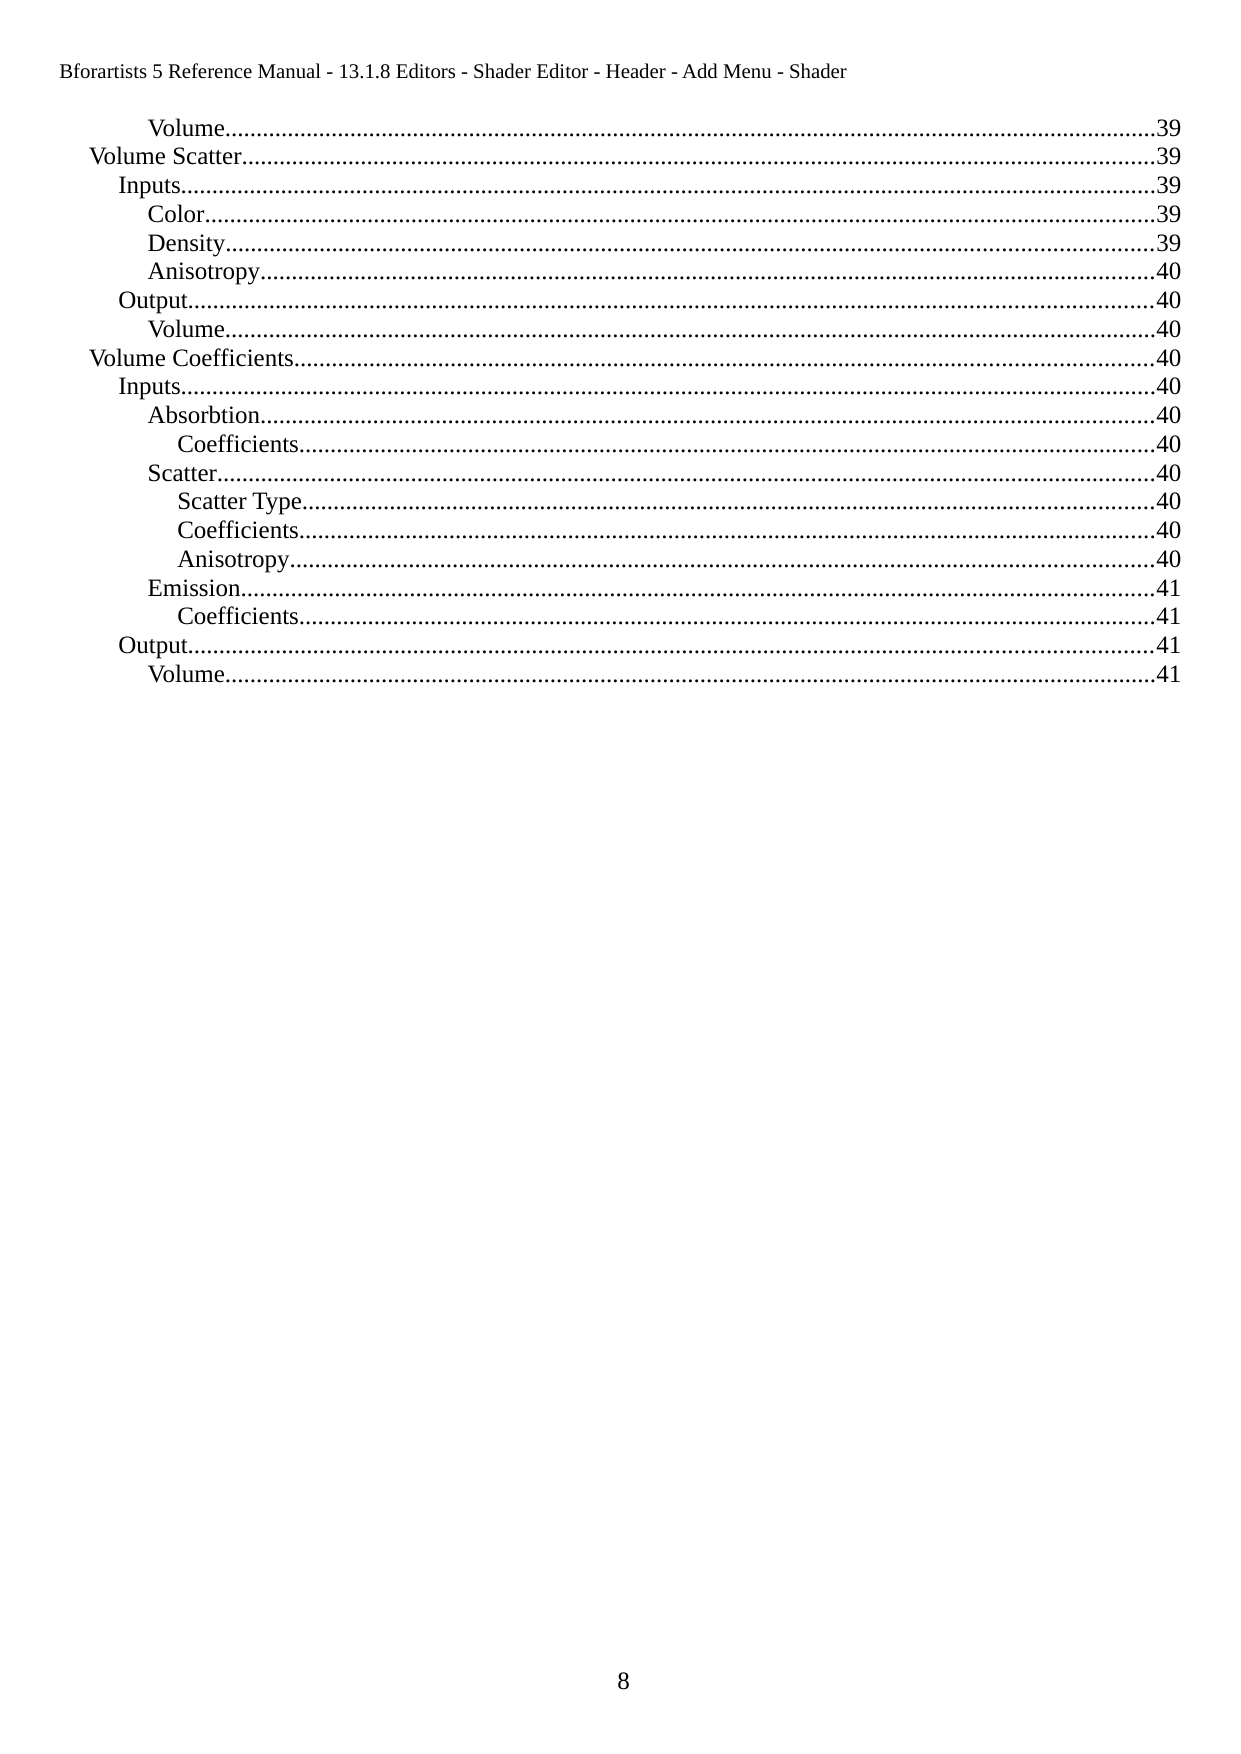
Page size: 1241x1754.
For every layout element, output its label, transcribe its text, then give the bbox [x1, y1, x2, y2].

text Inputs 40 [118, 371, 1181, 400]
text Output 41 [118, 630, 1181, 659]
text Anisotropy 40 [147, 256, 1181, 285]
text Coefficients 40 [177, 429, 1181, 458]
text Volume 40 [147, 314, 1181, 343]
text Volume 41 [147, 659, 1181, 688]
text Coefficients 41 [177, 601, 1181, 630]
text Density 39 [147, 228, 1181, 256]
text Coefficients 40 [177, 515, 1181, 544]
text Volume Scatter 39 [88, 141, 1181, 170]
text Output 40 [118, 285, 1181, 314]
text Volume 39 [147, 113, 1181, 141]
text Scatter Type 40 [177, 486, 1181, 515]
text Scatter 40 [147, 458, 1181, 486]
text Color 39 [147, 199, 1181, 228]
text Absorbtion 40 [147, 400, 1181, 429]
text Emission 41 [147, 573, 1181, 601]
text Volume Coefficients 40 [88, 343, 1181, 371]
text Anisotropy 40 [177, 544, 1181, 573]
text Inputs 39 [118, 170, 1181, 199]
